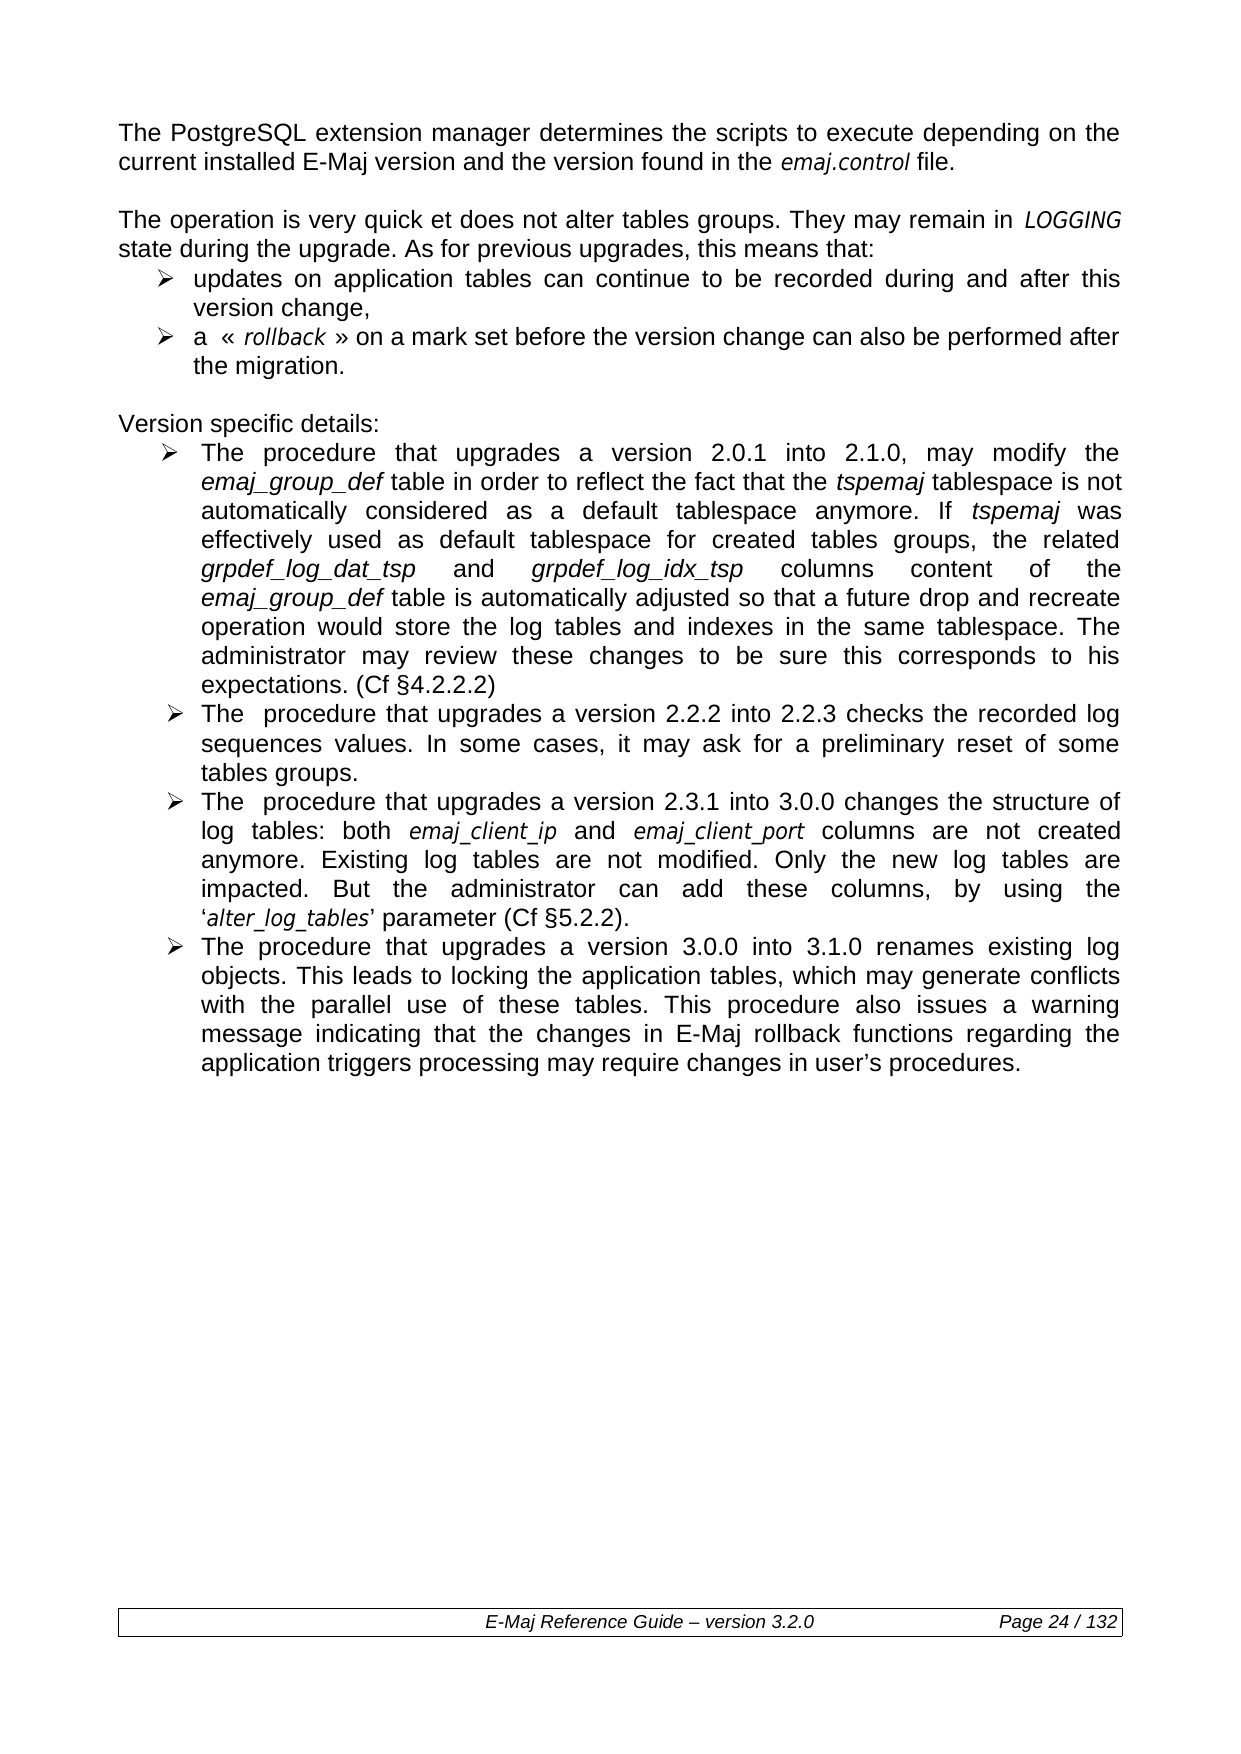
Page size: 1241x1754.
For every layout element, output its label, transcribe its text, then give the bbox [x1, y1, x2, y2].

text The PostgreSQL extension manager determines the scripts to execute depending on the current installed E-Maj version and the version found in the emaj.control file. [118, 118, 1122, 176]
list The procedure that upgrades a version 2.0.1 into 2.1.0, may modify the emaj_group_def table in order to reflect the fact that the tspemaj tablespace is not automatically considered as a default tablespace anymore. If tspemaj was effectively used as default tablespace for created tables groups, the related grpdef_log_dat_tsp and grpdef_log_idx_tsp columns content of the emaj_group_def table is automatically adjusted so that a future drop and recreate operation would store the log tables and indexes in the same tablespace. The administrator may review these changes to be sure this corresponds to his expectations. (Cf §4.2.2.2) [159, 438, 1122, 699]
text The operation is very quick et does not alter tables groups. They may remain in LOGGING state during the upgrade. As for previous upgrades, this means that: [118, 205, 1122, 263]
list a « rollback » on a mark set before the version change can also be performed after the migration. [156, 322, 1122, 380]
list The procedure that upgrades a version 2.2.2 into 2.2.3 checks the recorded log sequences values. In some cases, it may ask for a preliminary reset of some tables groups. [165, 699, 1122, 787]
list updates on application tables can continue to be recorded during and after this version change, [156, 263, 1122, 322]
text Version specific details: [118, 409, 1122, 438]
list The procedure that upgrades a version 3.0.0 into 3.1.0 renames existing log objects. This leads to locking the application tables, which may generate conflicts with the parallel use of these tables. This procedure also issues a warning message indicating that the changes in E-Maj rollback functions regarding the application triggers processing may require changes in user’s procedures. [165, 932, 1122, 1077]
list The procedure that upgrades a version 2.3.1 into 3.0.0 changes the structure of log tables: both emaj_client_ip and emaj_client_port columns are not created anymore. Existing log tables are not modified. Only the new log tables are impacted. But the administrator can add these columns, by using the ‘alter_log_tables’ parameter (Cf §5.2.2). [165, 787, 1122, 932]
